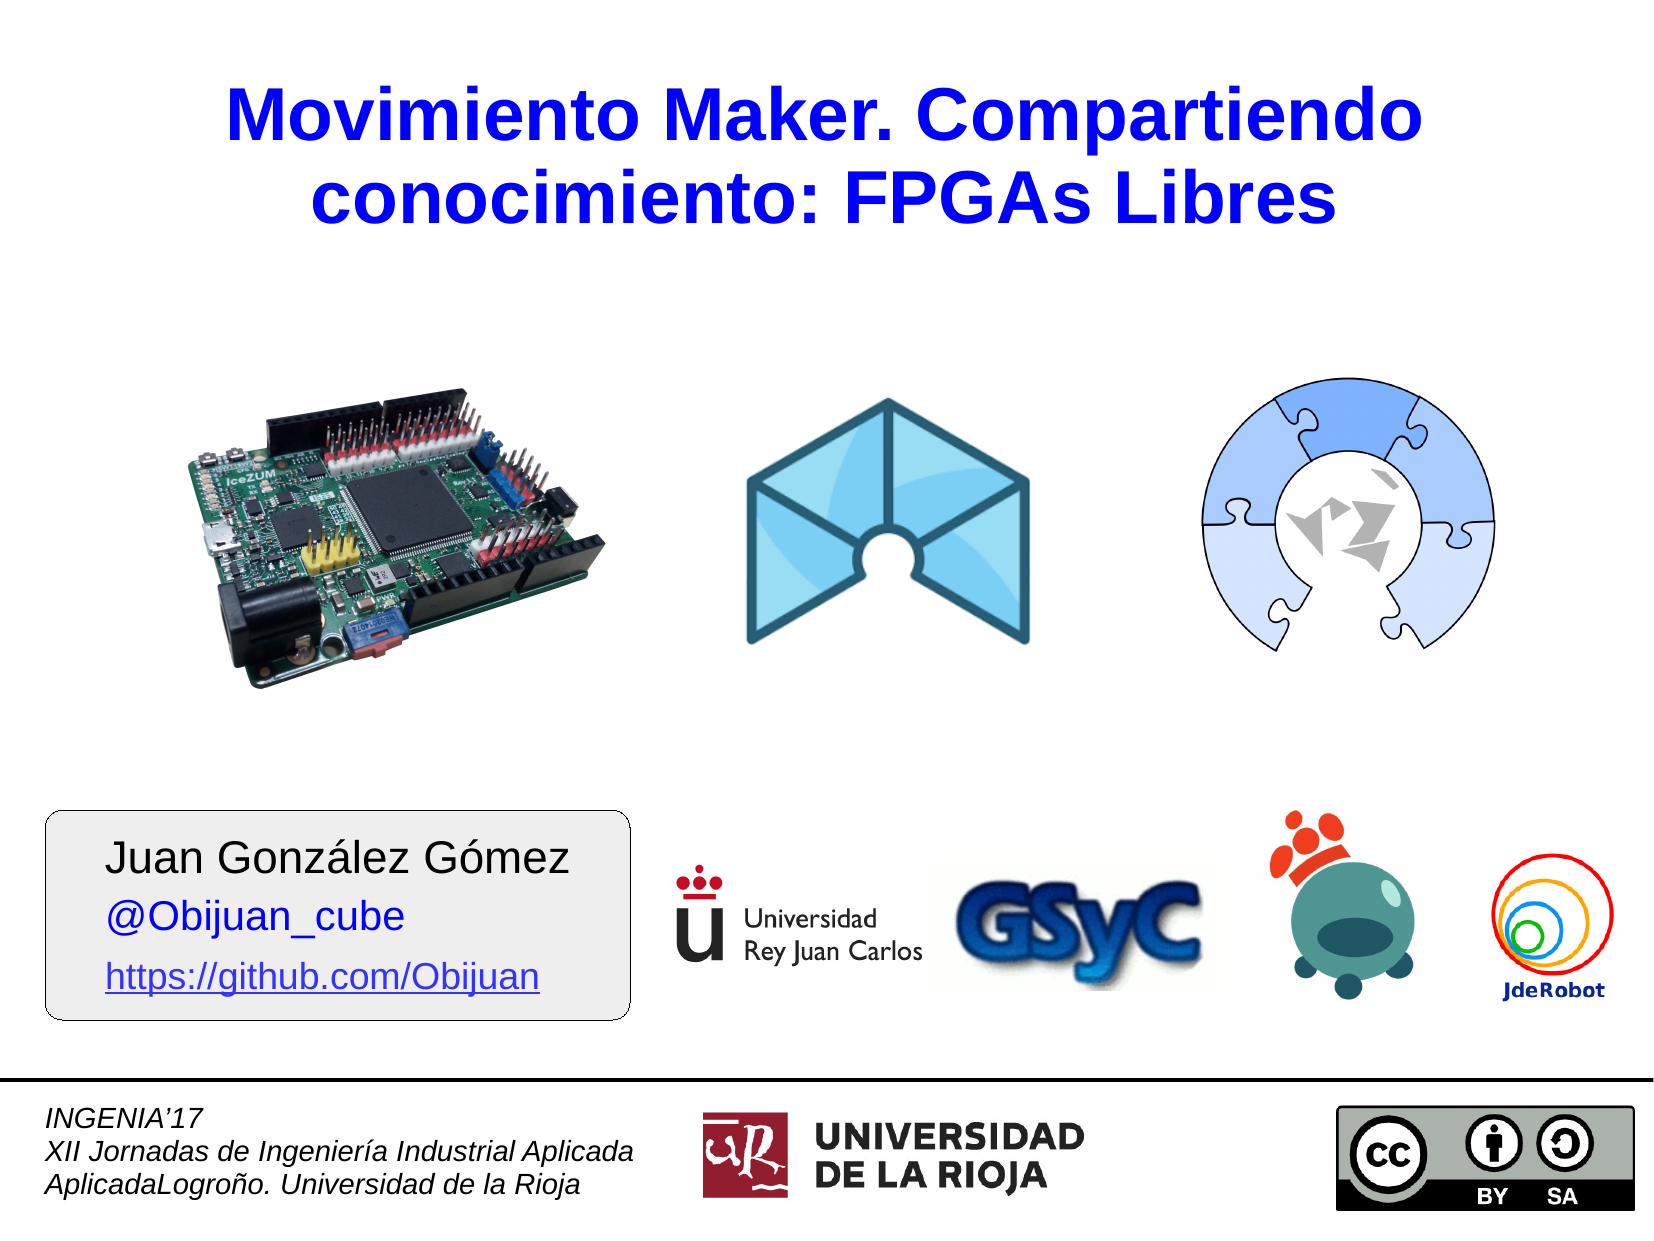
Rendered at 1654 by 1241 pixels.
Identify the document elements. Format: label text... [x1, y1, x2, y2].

picture [690, 1098, 1096, 1209]
text_box https://github.com/Obijuan [90, 948, 556, 1006]
picture [1336, 1094, 1636, 1221]
title Movimiento Maker. Compartiendo conocimiento: FPGAs Libres [165, 45, 1486, 268]
picture [183, 383, 616, 699]
picture [1244, 810, 1456, 1006]
text_box [45, 810, 631, 1021]
picture [735, 368, 1042, 676]
text_box INGENIA’17 XII Jornadas de Ingeniería Industrial Aplicada AplicadaLogroño. Universidad de la Rioja [30, 1095, 676, 1209]
text_box @Obijuan_cube [90, 885, 451, 961]
picture [1468, 839, 1636, 1007]
text_box Juan González Gómez [90, 825, 601, 916]
picture [1198, 374, 1501, 661]
picture [660, 854, 1226, 991]
